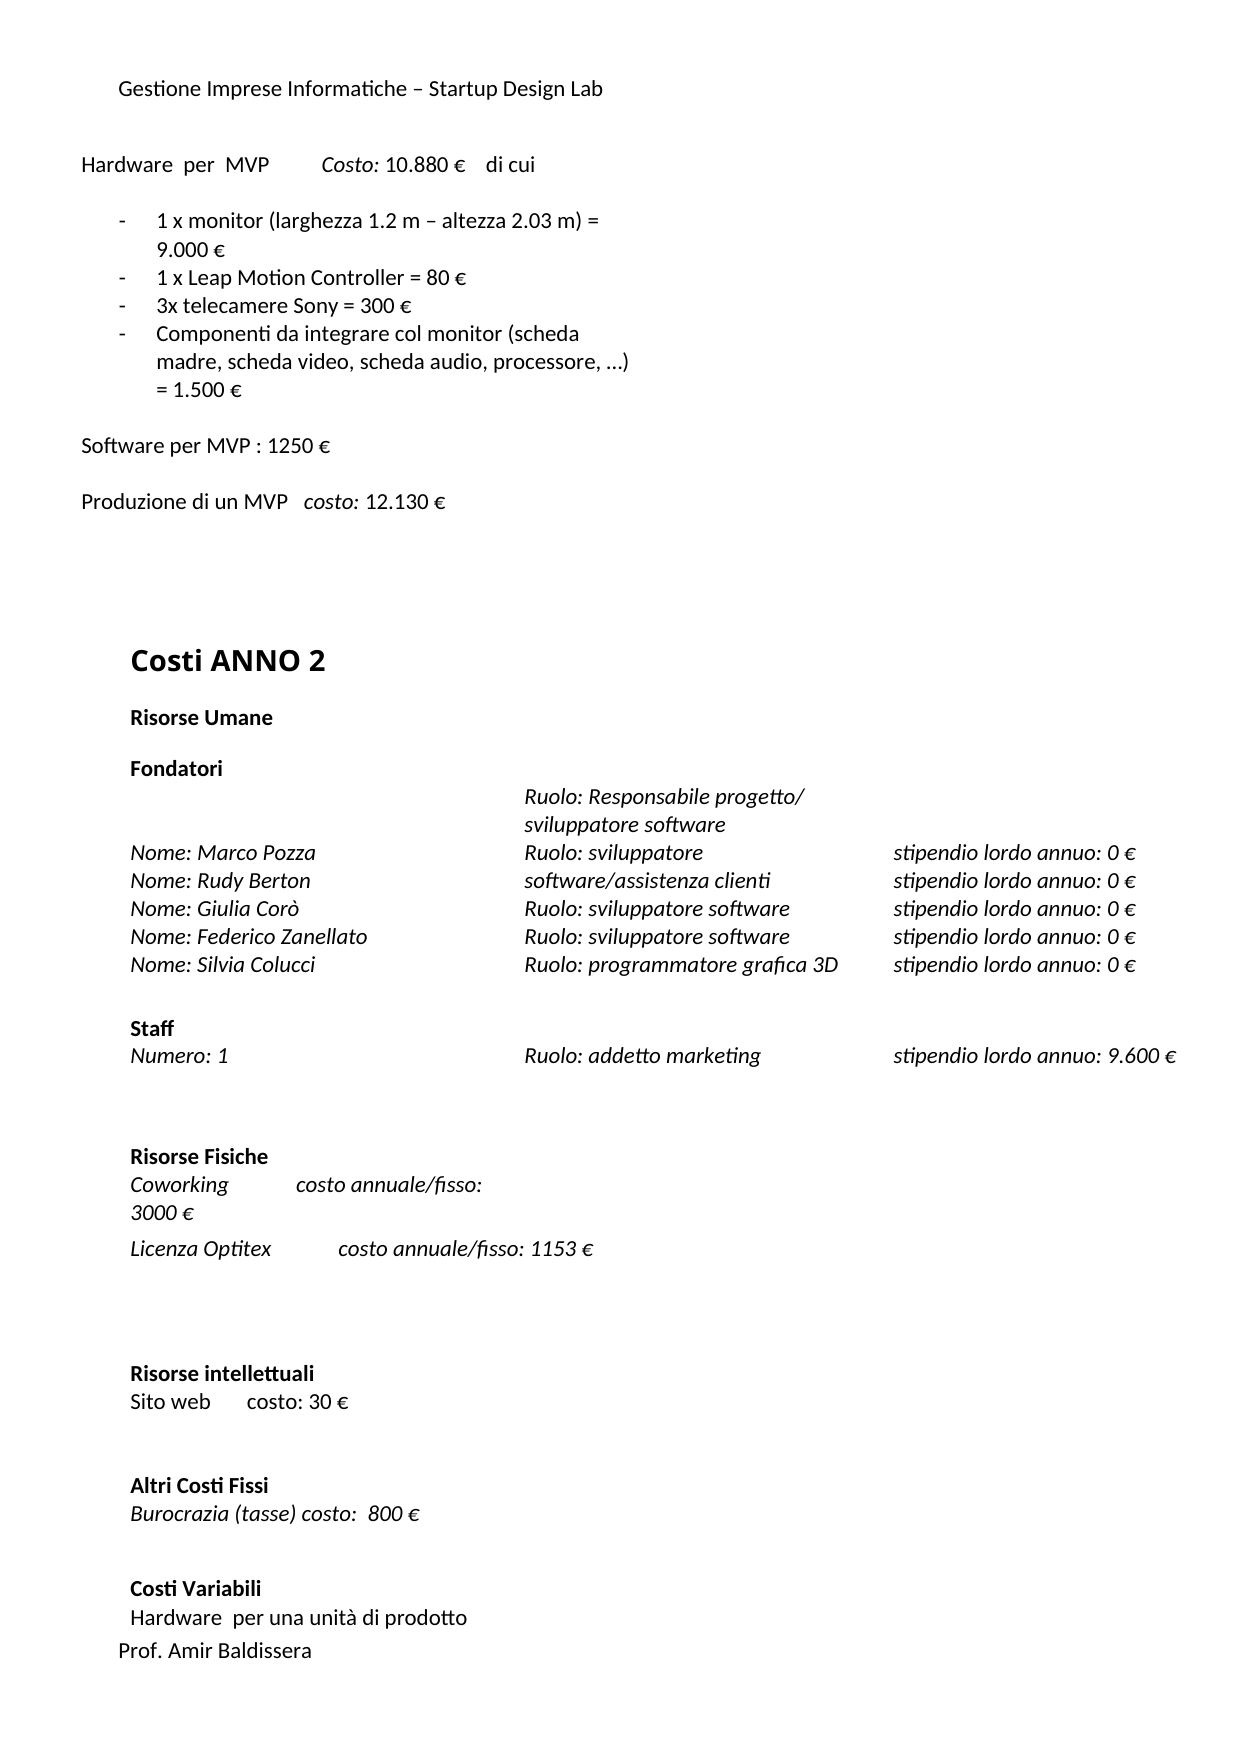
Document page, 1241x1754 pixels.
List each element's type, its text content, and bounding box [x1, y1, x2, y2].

table_cell [886, 682, 1211, 731]
table_cell stipendio lordo annuo: 0 € stipendio lordo annuo: 0 € stipendio lordo annuo: 0 € stipendio lordo annuo: 0 € stipendio lordo annuo: 0 € [886, 782, 1211, 978]
table_cell [517, 682, 886, 731]
table_cell [74, 520, 650, 539]
table_header Costi ANNO 2 [123, 590, 517, 680]
table_cell Fondatori [123, 734, 517, 782]
table_cell [517, 1171, 886, 1227]
table_cell [886, 1234, 1211, 1290]
table_cell [517, 1575, 886, 1631]
table_cell Risorse Fisiche [123, 1122, 517, 1171]
table_cell [650, 520, 886, 539]
table_cell [886, 1122, 1211, 1171]
table_cell Risorse intellettuali Sito web costo: 30 € Altri Costi Fissi [123, 1359, 517, 1499]
table_cell [886, 734, 1211, 782]
table_cell [886, 993, 1211, 1042]
table_cell Risorse Umane [123, 682, 517, 731]
table_cell Burocrazia (tasse) costo: 800 € [123, 1499, 517, 1555]
table_cell Coworking costo annuale/fisso: 3000 € [123, 1171, 517, 1227]
table_cell Staff [123, 993, 517, 1042]
table_cell [886, 151, 1211, 515]
table_cell [650, 151, 886, 515]
table_cell [886, 520, 1211, 539]
table_cell Costi Variabili Hardware per una unità di prodotto [123, 1575, 517, 1631]
table_cell [886, 1359, 1211, 1499]
table_cell Nome: Marco Pozza Nome: Rudy Berton Nome: Giulia Corò Nome: Federico Zanellato Nome: Silvia Colucci [123, 782, 517, 978]
table_cell [517, 1122, 886, 1171]
table_cell stipendio lordo annuo: 9.600 € [886, 1042, 1211, 1098]
table_cell Hardware per MVP Costo: 10.880 € di cui 1 x monitor (larghezza 1.2 m – altezza 2.03 m) = 9.000 € 1 x Leap Motion Controller = 80 € 3x telecamere Sony = 300 € Componenti da integrare col monitor (scheda madre, scheda video, scheda audio, processore, …) = 1.500 € Software per MVP : 1250 € Produzione di un MVP costo: 12.130 € [74, 151, 650, 515]
table_header [517, 590, 886, 680]
table_cell [517, 734, 886, 782]
table_cell Licenza Optitex costo annuale/fisso: 1153 € [123, 1234, 886, 1290]
table_cell Ruolo: Responsabile progetto/ sviluppatore software Ruolo: sviluppatore software/assistenza clienti Ruolo: sviluppatore software Ruolo: sviluppatore software Ruolo: programmatore grafica 3D [517, 782, 886, 978]
table_cell Numero: 1 [123, 1042, 517, 1098]
table_cell [886, 1171, 1211, 1227]
table_header [886, 590, 1211, 680]
table_cell Ruolo: addetto marketing [517, 1042, 886, 1098]
table_cell [517, 993, 886, 1042]
table_cell [517, 1499, 886, 1555]
table_cell [886, 1575, 1211, 1631]
table_cell [517, 1359, 886, 1499]
table_cell [886, 1499, 1211, 1555]
